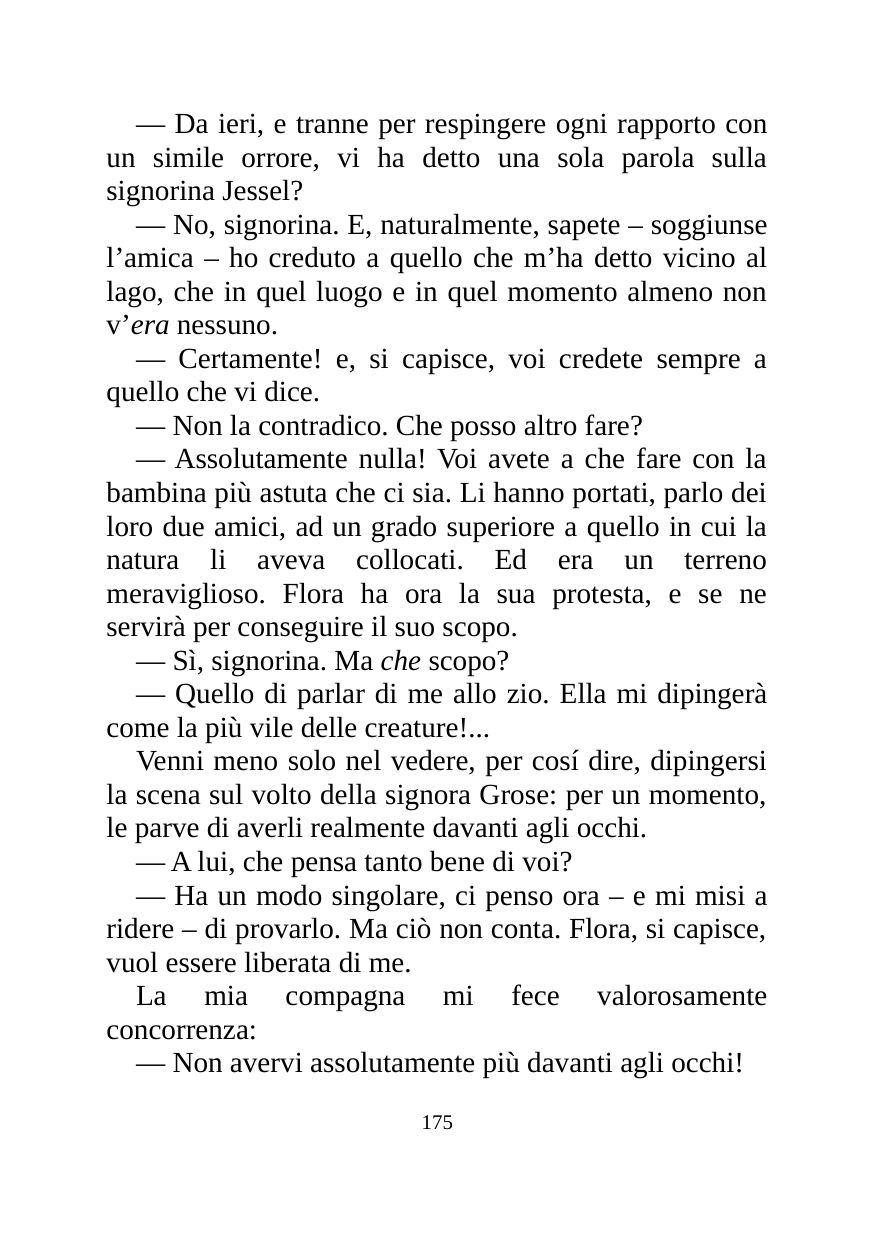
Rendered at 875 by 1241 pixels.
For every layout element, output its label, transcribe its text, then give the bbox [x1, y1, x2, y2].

text — Certamente! e, si capisce, voi credete sempre a quello che vi dice. [106, 341, 768, 408]
text — Da ieri, e tranne per respingere ogni rapporto con un simile orrore, vi ha detto una sola parola sulla signorina Jessel? [106, 106, 768, 207]
text — Ha un modo singolare, ci penso ora – e mi misi a ridere – di provarlo. Ma ciò non conta. Flora, si capisce, vuol essere liberata di me. [106, 878, 768, 978]
text — A lui, che pensa tanto bene di voi? [106, 844, 768, 878]
text — Non la contradico. Che posso altro fare? [106, 408, 768, 442]
text La mia compagna mi fece valorosamente concorrenza: [106, 978, 768, 1045]
text — No, signorina. E, naturalmente, sapete – soggiunse l’amica – ho creduto a quello che m’ha detto vicino al lago, che in quel luogo e in quel momento almeno non v’era nessuno. [106, 207, 768, 341]
text — Non avervi assolutamente più davanti agli occhi! [106, 1045, 768, 1079]
text — Quello di parlar di me allo zio. Ella mi dipingerà come la più vile delle creature!... [106, 676, 768, 743]
text — Assolutamente nulla! Voi avete a che fare con la bambina più astuta che ci sia. Li hanno portati, parlo dei loro due amici, ad un grado superiore a quello in cui la natura li aveva collocati. Ed era un terreno meraviglioso. Flora ha ora la sua protesta, e se ne servirà per conseguire il suo scopo. [106, 442, 768, 643]
text — Sì, signorina. Ma che scopo? [106, 643, 768, 676]
text Venni meno solo nel vedere, per cosí dire, dipingersi la scena sul volto della signora Grose: per un momento, le parve di averli realmente davanti agli occhi. [106, 743, 768, 844]
